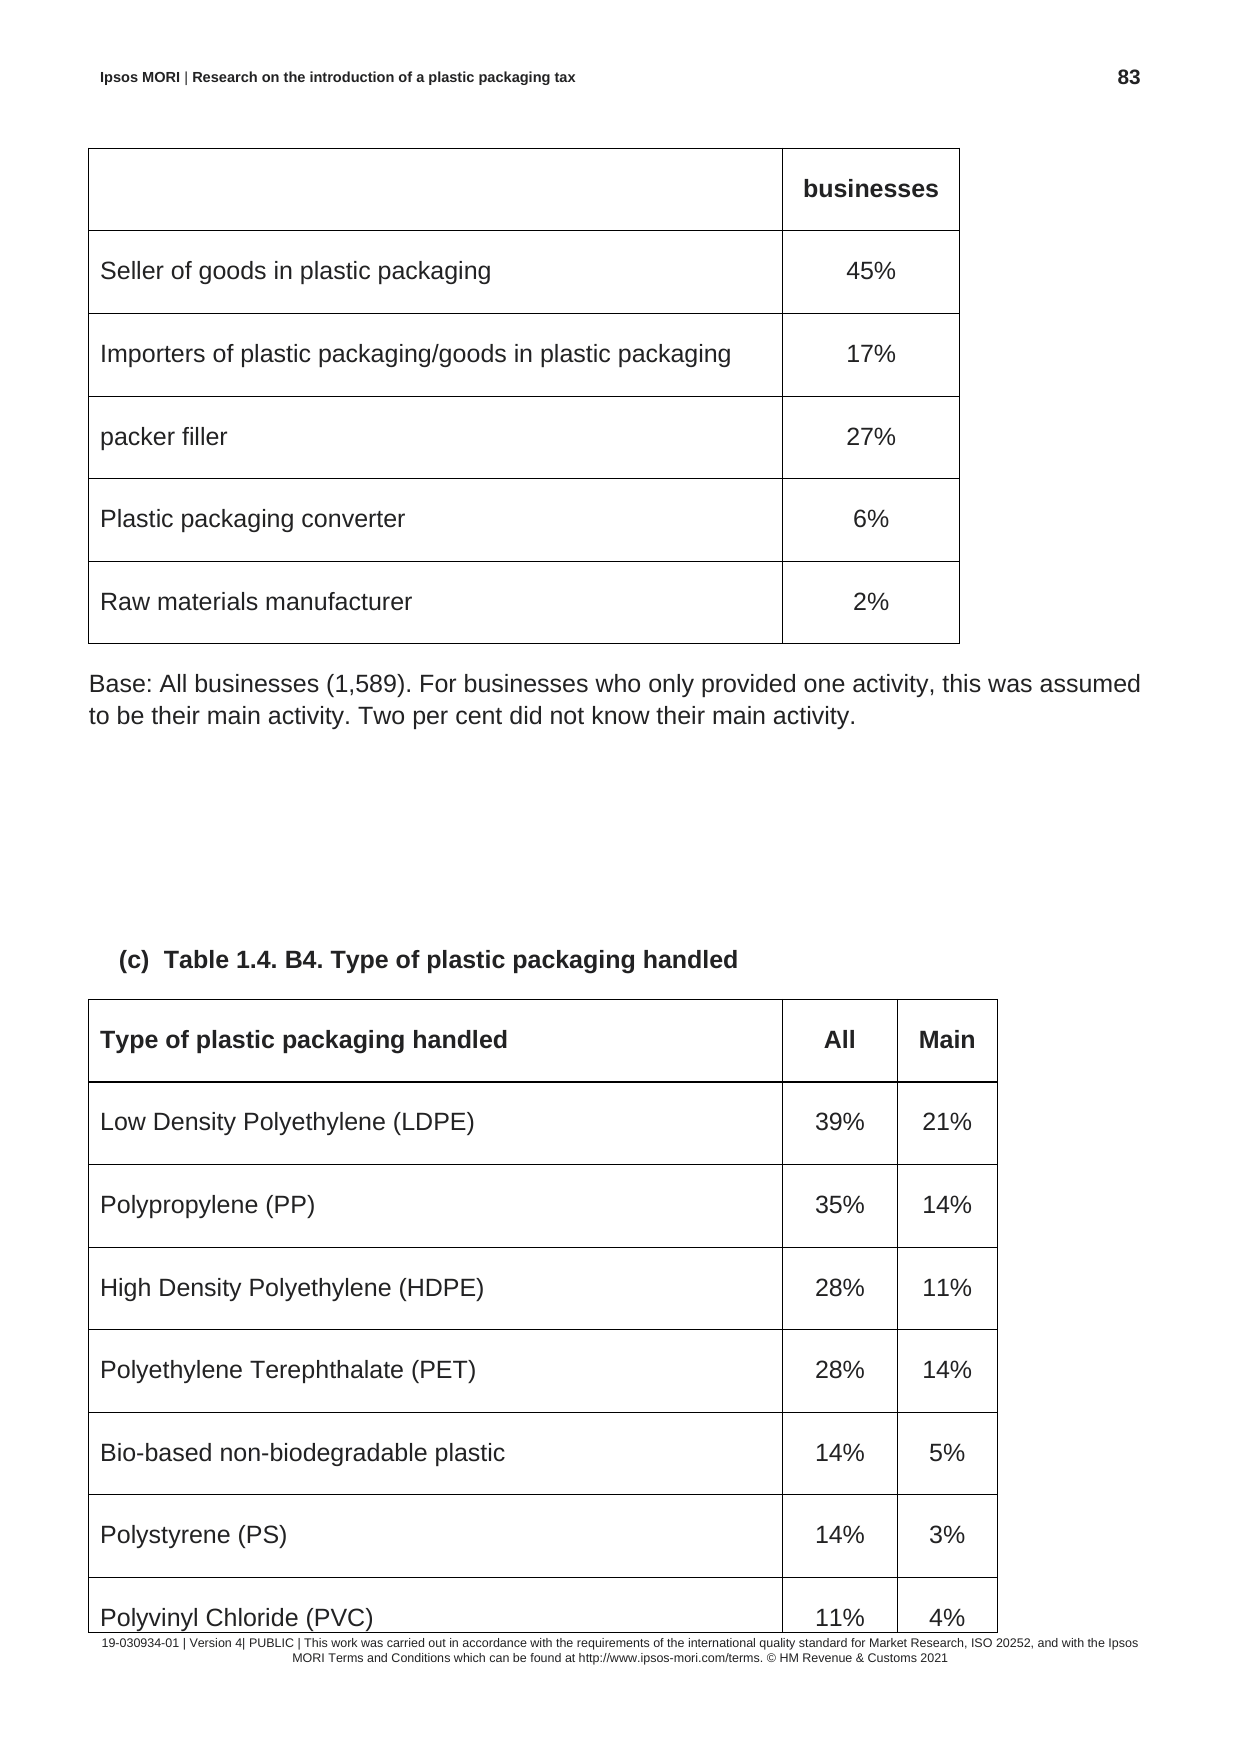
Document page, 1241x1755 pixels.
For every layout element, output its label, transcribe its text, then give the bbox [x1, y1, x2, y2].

table_cell 27% [783, 397, 959, 478]
table_header businesses [783, 149, 959, 230]
table_cell 14% [783, 1495, 897, 1577]
table_cell Polyvinyl Chloride (PVC) [89, 1578, 782, 1632]
table_cell 39% [783, 1083, 897, 1164]
table_cell Raw materials manufacturer [89, 562, 782, 643]
table_header Main [898, 1000, 997, 1081]
text Base: All businesses (1,589). For businesses who only provided one activity, this was assumed to be their main activity. Two per cent did not know their main activity. [89, 669, 1152, 730]
table_cell 2% [783, 562, 959, 643]
table_cell Polystyrene (PS) [89, 1495, 782, 1577]
table_cell 5% [898, 1413, 997, 1494]
table_cell 4% [898, 1578, 997, 1632]
table_cell 6% [783, 479, 959, 561]
table_cell 17% [783, 314, 959, 396]
table_cell 11% [898, 1248, 997, 1329]
table_header Type of plastic packaging handled [89, 1000, 782, 1081]
table_cell 11% [783, 1578, 897, 1632]
table_cell 28% [783, 1330, 897, 1412]
table_cell High Density Polyethylene (HDPE) [89, 1248, 782, 1329]
table_header All [783, 1000, 897, 1081]
table_cell 14% [783, 1413, 897, 1494]
table_cell 21% [898, 1083, 997, 1164]
table_cell 28% [783, 1248, 897, 1329]
table_cell 45% [783, 231, 959, 313]
table_cell Plastic packaging converter [89, 479, 782, 561]
table_cell 3% [898, 1495, 997, 1577]
table_cell 35% [783, 1165, 897, 1247]
table_header [89, 149, 782, 230]
table_cell Low Density Polyethylene (LDPE) [89, 1083, 782, 1164]
subtitle Table 1.4. B4. Type of plastic packaging handled [119, 945, 1152, 974]
table_cell Polyethylene Terephthalate (PET) [89, 1330, 782, 1412]
table_cell Bio-based non-biodegradable plastic [89, 1413, 782, 1494]
table_cell Importers of plastic packaging/goods in plastic packaging [89, 314, 782, 396]
table_cell Polypropylene (PP) [89, 1165, 782, 1247]
table_cell 14% [898, 1165, 997, 1247]
table_cell Seller of goods in plastic packaging [89, 231, 782, 313]
table_cell 14% [898, 1330, 997, 1412]
table_cell packer filler [89, 397, 782, 478]
